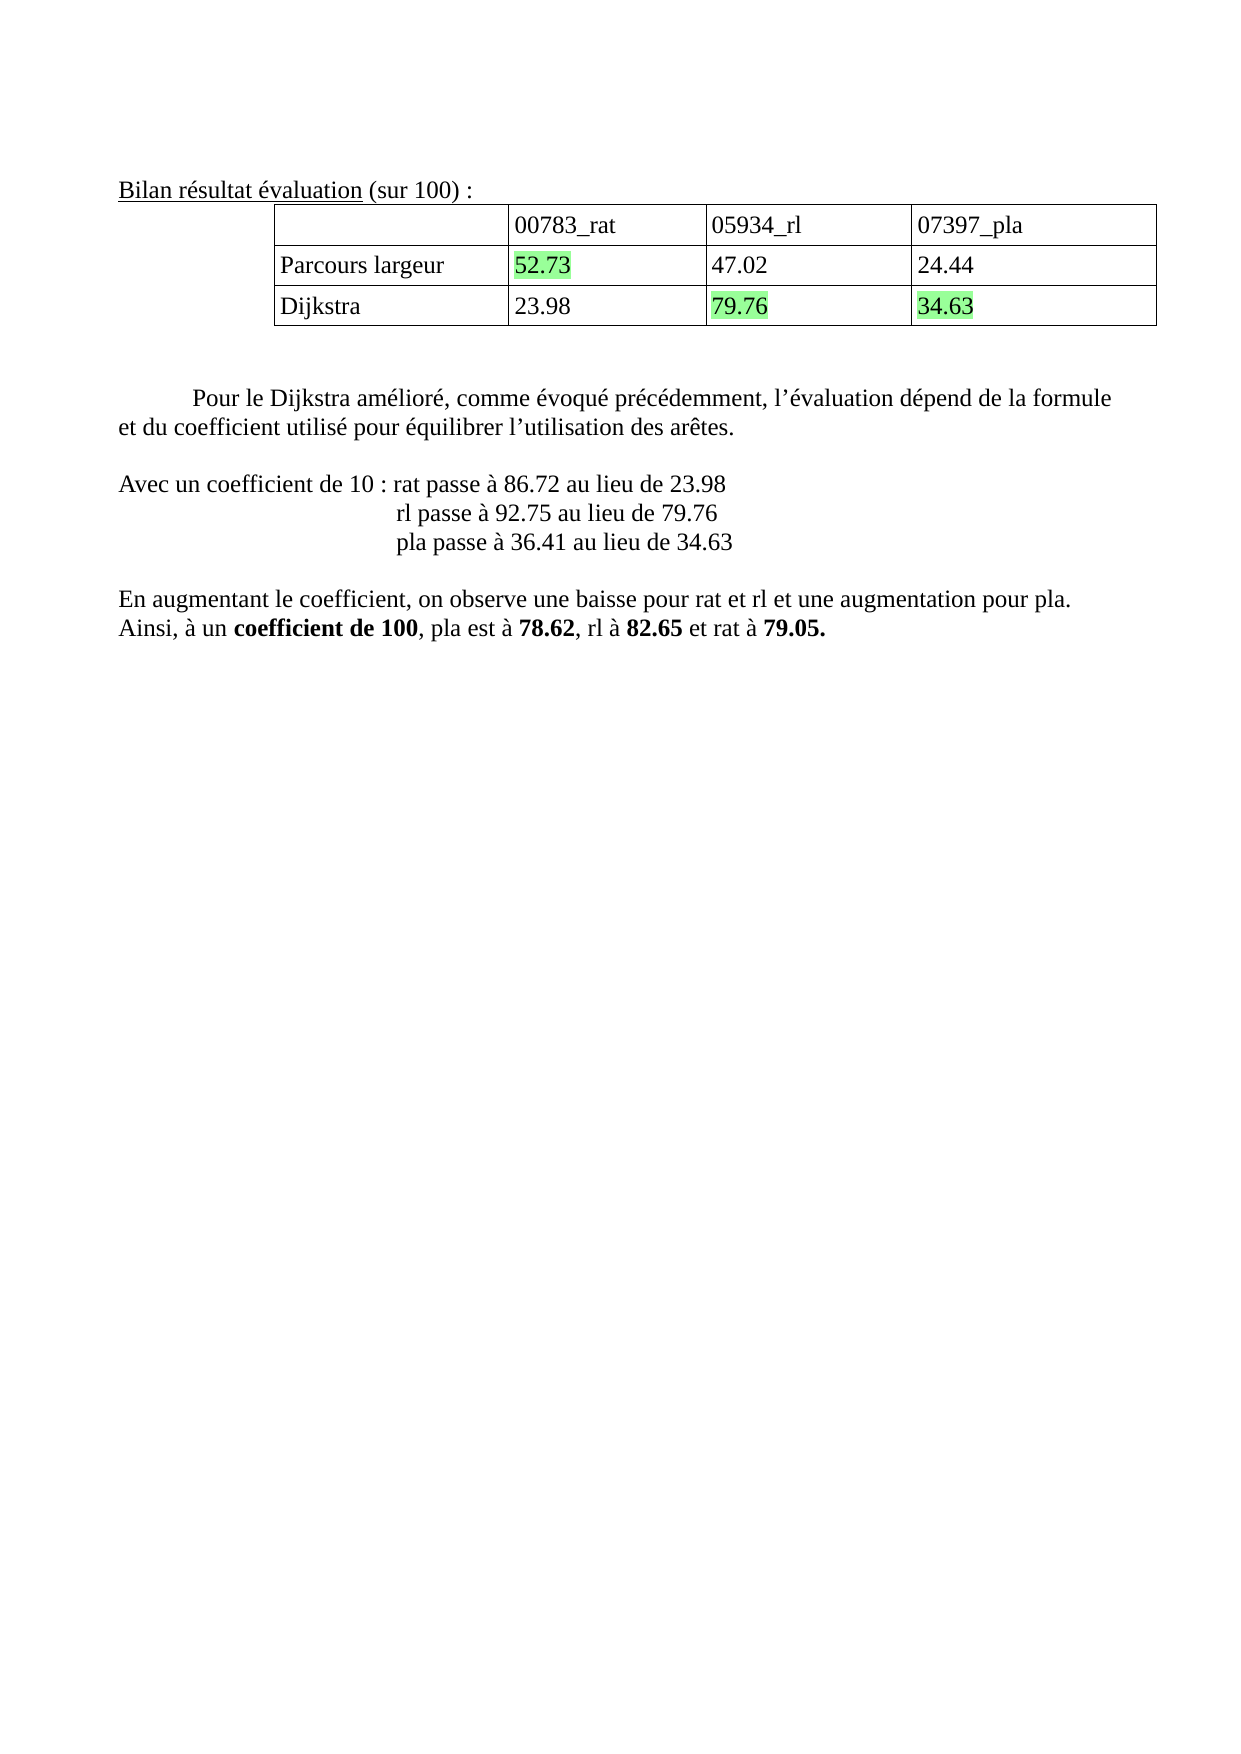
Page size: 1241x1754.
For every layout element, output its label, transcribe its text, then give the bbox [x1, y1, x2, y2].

table_cell 34.63 [912, 286, 1156, 325]
table_header [275, 205, 508, 245]
text Pour le Dijkstra amélioré, comme évoqué précédemment, l’évaluation dépend de la formule et du coefficient utilisé pour équilibrer l’utilisation des arêtes. [118, 383, 1122, 440]
table_cell 24.44 [912, 246, 1156, 285]
text pla passe à 36.41 au lieu de 34.63 [118, 527, 1122, 555]
table_cell 47.02 [707, 246, 911, 285]
table_header 05934_rl [707, 205, 911, 245]
table_header 07397_pla [912, 205, 1156, 245]
text Ainsi, à un coefficient de 100, pla est à 78.62, rl à 82.65 et rat à 79.05. [118, 613, 1122, 642]
table_cell Parcours largeur [275, 246, 508, 285]
table_cell 23.98 [509, 286, 706, 325]
table_header 00783_rat [509, 205, 706, 245]
text Bilan résultat évaluation (sur 100) : [118, 176, 1122, 204]
table_cell Dijkstra [275, 286, 508, 325]
text En augmentant le coefficient, on observe une baisse pour rat et rl et une augmentation pour pla. [118, 584, 1122, 613]
table_cell 52.73 [509, 246, 706, 285]
table_cell 79.76 [707, 286, 911, 325]
text Avec un coefficient de 10 : rat passe à 86.72 au lieu de 23.98 rl passe à 92.75 au lieu de 79.76 [118, 469, 1122, 527]
